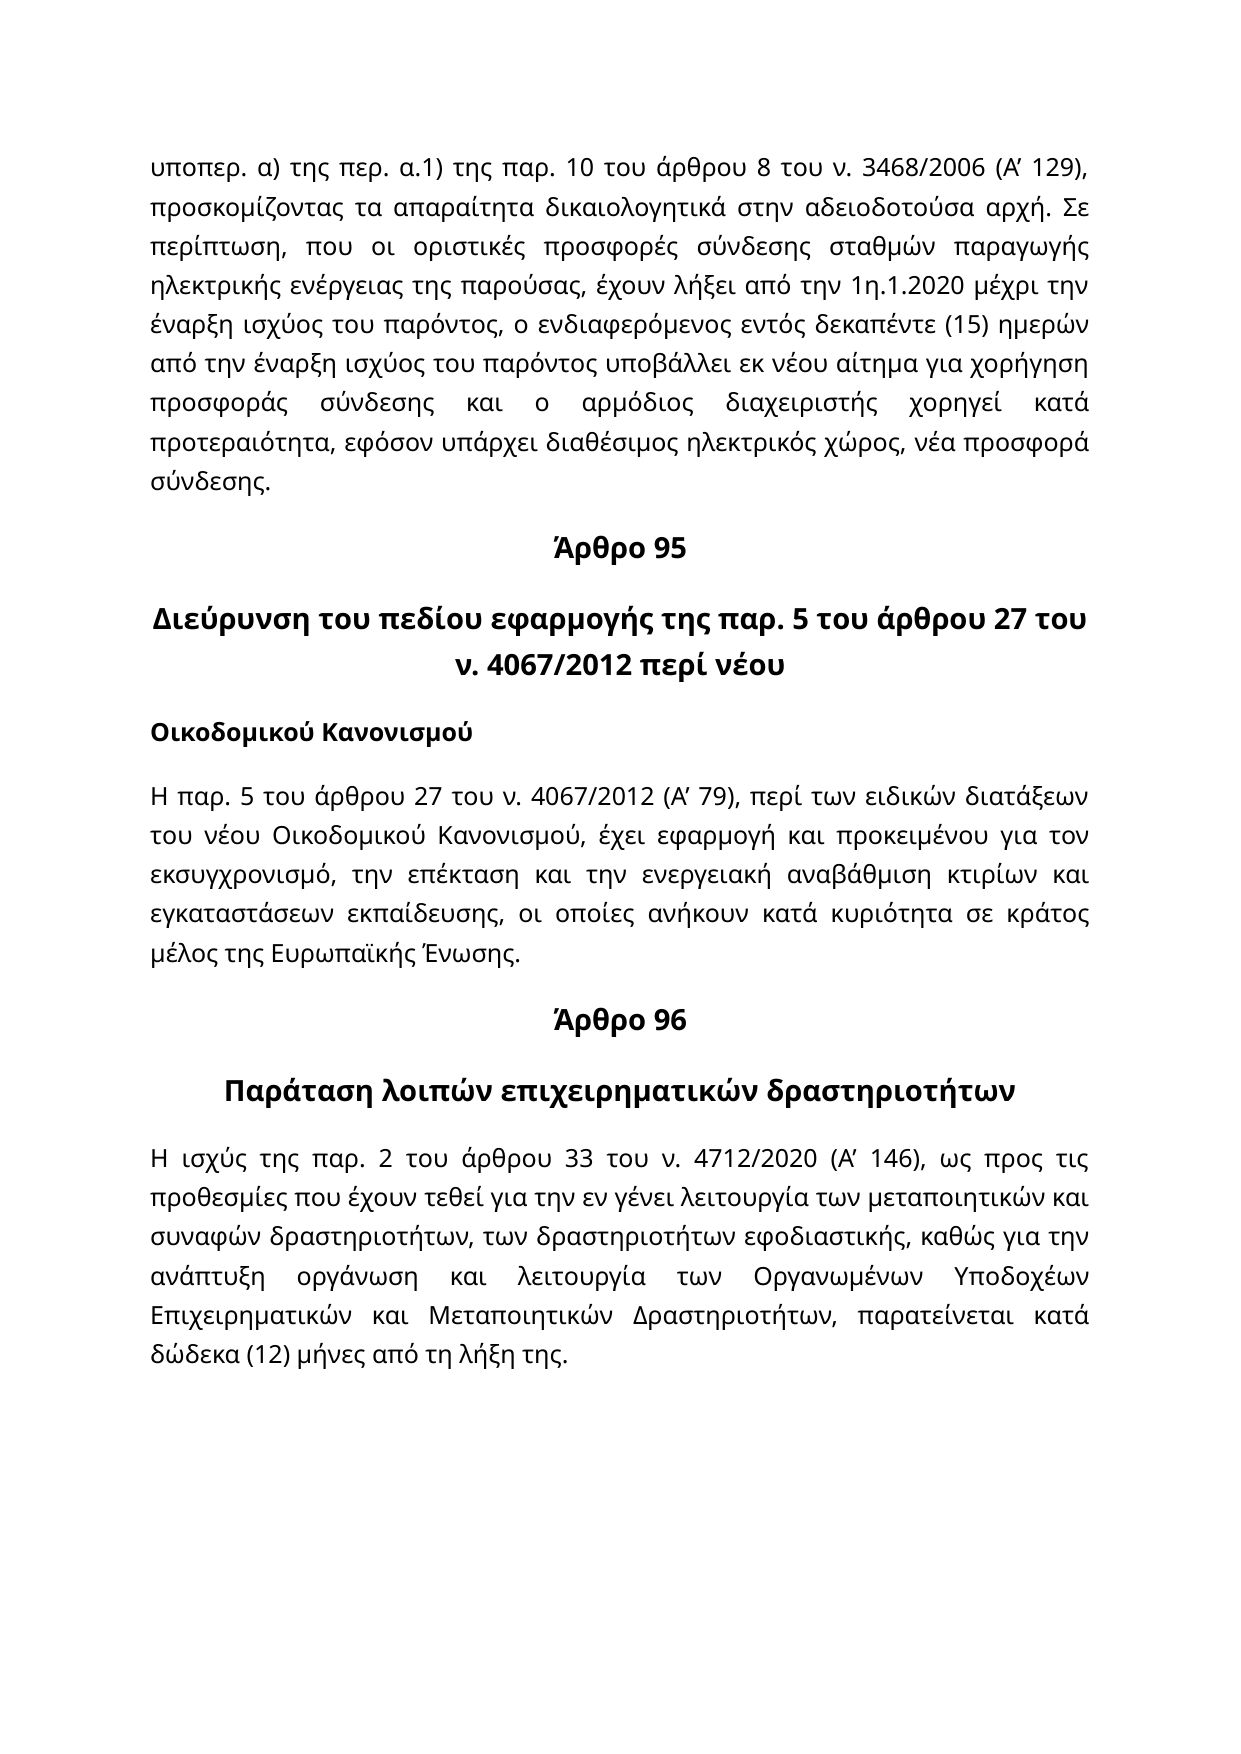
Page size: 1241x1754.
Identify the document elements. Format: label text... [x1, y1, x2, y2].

subtitle Παράταση λοιπών επιχειρηματικών δραστηριοτήτων [150, 1070, 1090, 1110]
text Οικοδομικού Κανονισμού [150, 714, 1090, 748]
subtitle Άρθρο 96 [150, 999, 1090, 1039]
text Η ισχύς της παρ. 2 του άρθρου 33 του ν. 4712/2020 (Α’ 146), ως προς τις προθεσμίες που έχουν τεθεί για την εν γένει λειτουργία των μεταποιητικών και συναφών δραστηριοτήτων, των δραστηριοτήτων εφοδιαστικής, καθώς για την ανάπτυξη οργάνωση και λειτουργία των Οργανωμένων Υποδοχέων Επιχειρηματικών και Μεταποιητικών Δραστηριοτήτων, παρατείνεται κατά δώδεκα (12) μήνες από τη λήξη της. [150, 1141, 1090, 1371]
text υποπερ. α) της περ. α.1) της παρ. 10 του άρθρου 8 του ν. 3468/2006 (Α’ 129), προσκομίζοντας τα απαραίτητα δικαιολογητικά στην αδειοδοτούσα αρχή. Σε περίπτωση, που οι οριστικές προσφορές σύνδεσης σταθμών παραγωγής ηλεκτρικής ενέργειας της παρούσας, έχουν λήξει από την 1η.1.2020 μέχρι την έναρξη ισχύος του παρόντος, ο ενδιαφερόμενος εντός δεκαπέντε (15) ημερών από την έναρξη ισχύος του παρόντος υποβάλλει εκ νέου αίτημα για χορήγηση προσφοράς σύνδεσης και ο αρμόδιος διαχειριστής χορηγεί κατά προτεραιότητα, εφόσον υπάρχει διαθέσιμος ηλεκτρικός χώρος, νέα προσφορά σύνδεσης. [150, 150, 1090, 497]
subtitle Άρθρο 95 [150, 527, 1090, 567]
text Η παρ. 5 του άρθρου 27 του ν. 4067/2012 (Α’ 79), περί των ειδικών διατάξεων του νέου Οικοδομικού Κανονισμού, έχει εφαρμογή και προκειμένου για τον εκσυγχρονισμό, την επέκταση και την ενεργειακή αναβάθμιση κτιρίων και εγκαταστάσεων εκπαίδευσης, οι οποίες ανήκουν κατά κυριότητα σε κράτος μέλος της Ευρωπαϊκής Ένωσης. [150, 778, 1090, 969]
subtitle Διεύρυνση του πεδίου εφαρμογής της παρ. 5 του άρθρου 27 του ν. 4067/2012 περί νέου [150, 598, 1090, 683]
